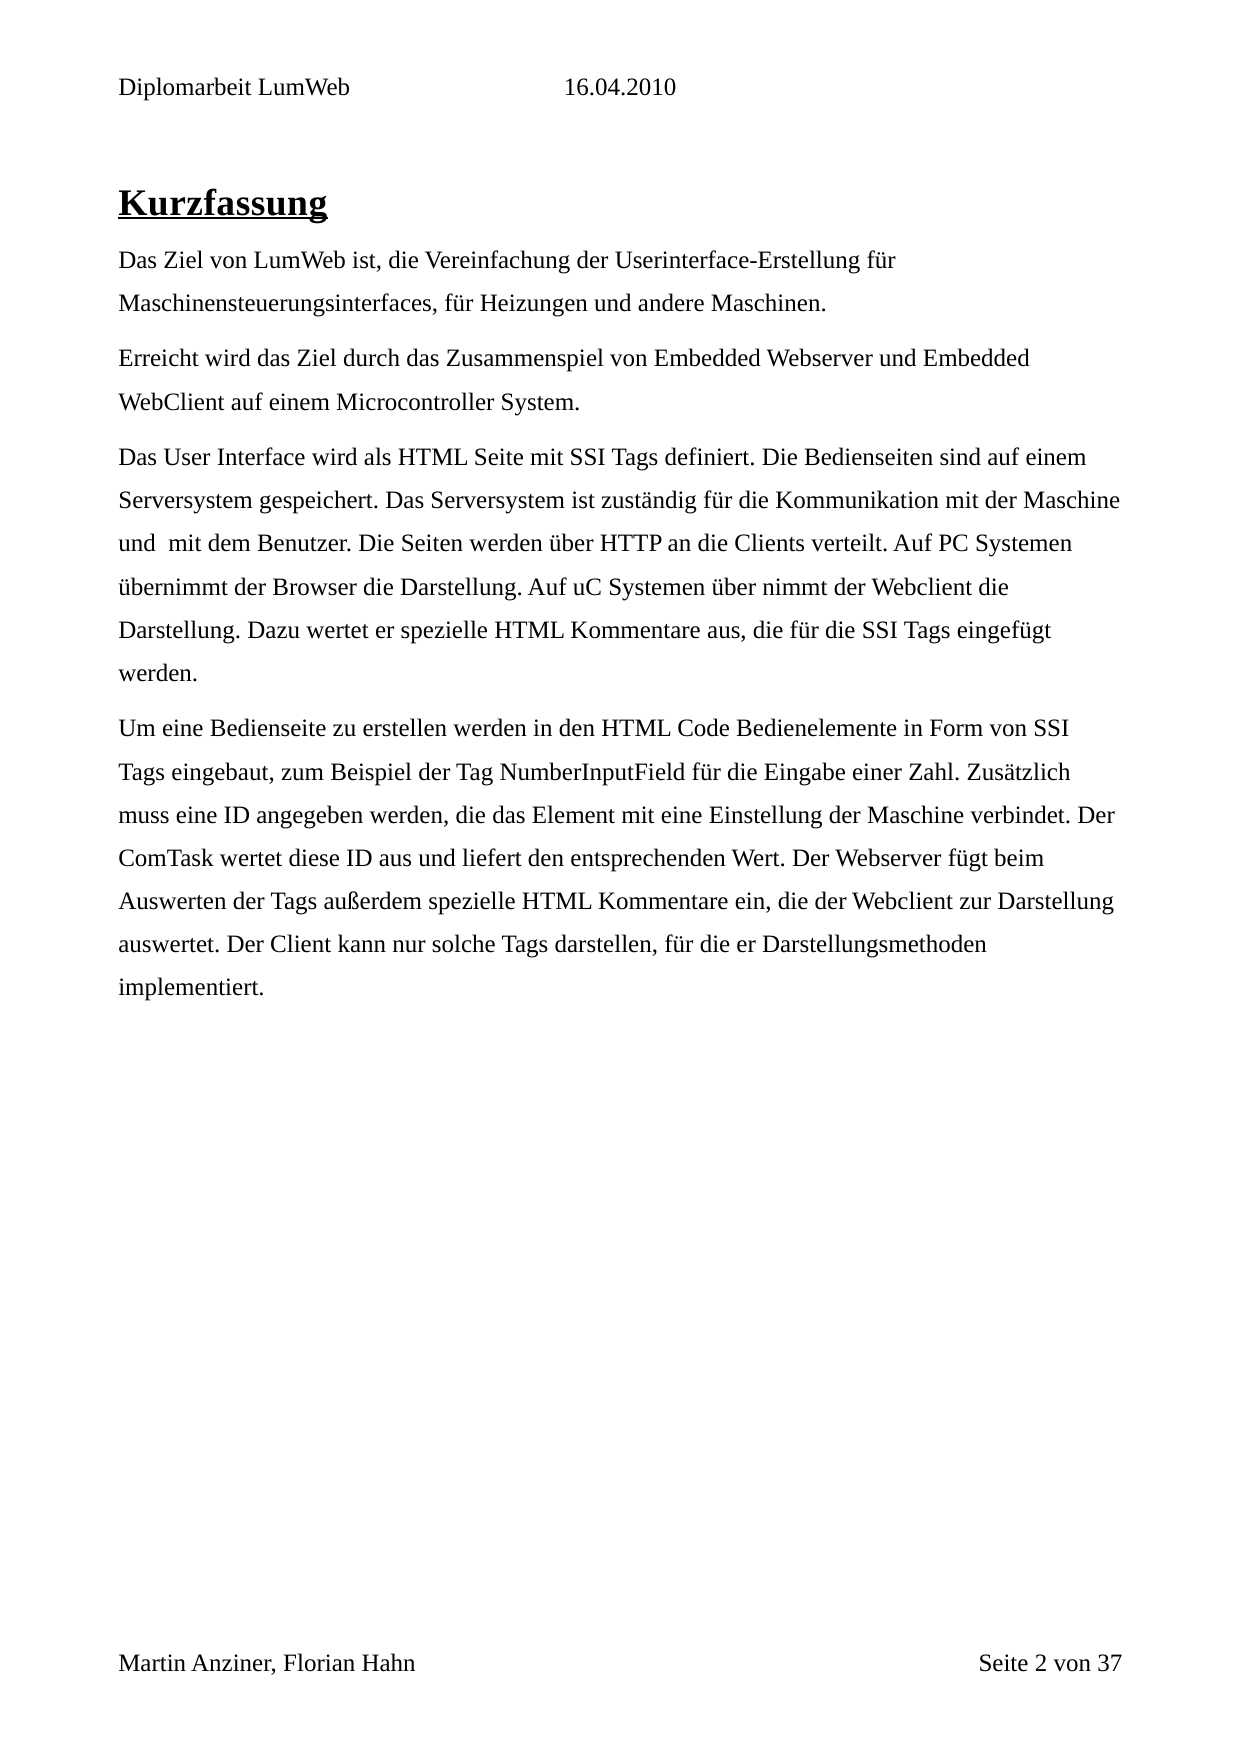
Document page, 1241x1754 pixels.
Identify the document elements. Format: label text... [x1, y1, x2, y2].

subtitle Kurzfassung [118, 180, 1122, 223]
text Das User Interface wird als HTML Seite mit SSI Tags definiert. Die Bedienseiten sind auf einem Serversystem gespeichert. Das Serversystem ist zuständig für die Kommunikation mit der Maschine und mit dem Benutzer. Die Seiten werden über HTTP an die Clients verteilt. Auf PC Systemen übernimmt der Browser die Darstellung. Auf uC Systemen über nimmt der Webclient die Darstellung. Dazu wertet er spezielle HTML Kommentare aus, die für die SSI Tags eingefügt werden. [118, 442, 1122, 687]
text Das Ziel von LumWeb ist, die Vereinfachung der Userinterface-Erstellung für Maschinensteuerungsinterfaces, für Heizungen und andere Maschinen. [118, 245, 1122, 317]
text Um eine Bedienseite zu erstellen werden in den HTML Code Bedienelemente in Form von SSI Tags eingebaut, zum Beispiel der Tag NumberInputField für die Eingabe einer Zahl. Zusätzlich muss eine ID angegeben werden, die das Element mit eine Einstellung der Maschine verbindet. Der ComTask wertet diese ID aus und liefert den entsprechenden Wert. Der Webserver fügt beim Auswerten der Tags außerdem spezielle HTML Kommentare ein, die der Webclient zur Darstellung auswertet. Der Client kann nur solche Tags darstellen, für die er Darstellungsmethoden implementiert. [118, 713, 1122, 1001]
text Erreicht wird das Ziel durch das Zusammenspiel von Embedded Webserver und Embedded WebClient auf einem Microcontroller System. [118, 343, 1122, 415]
